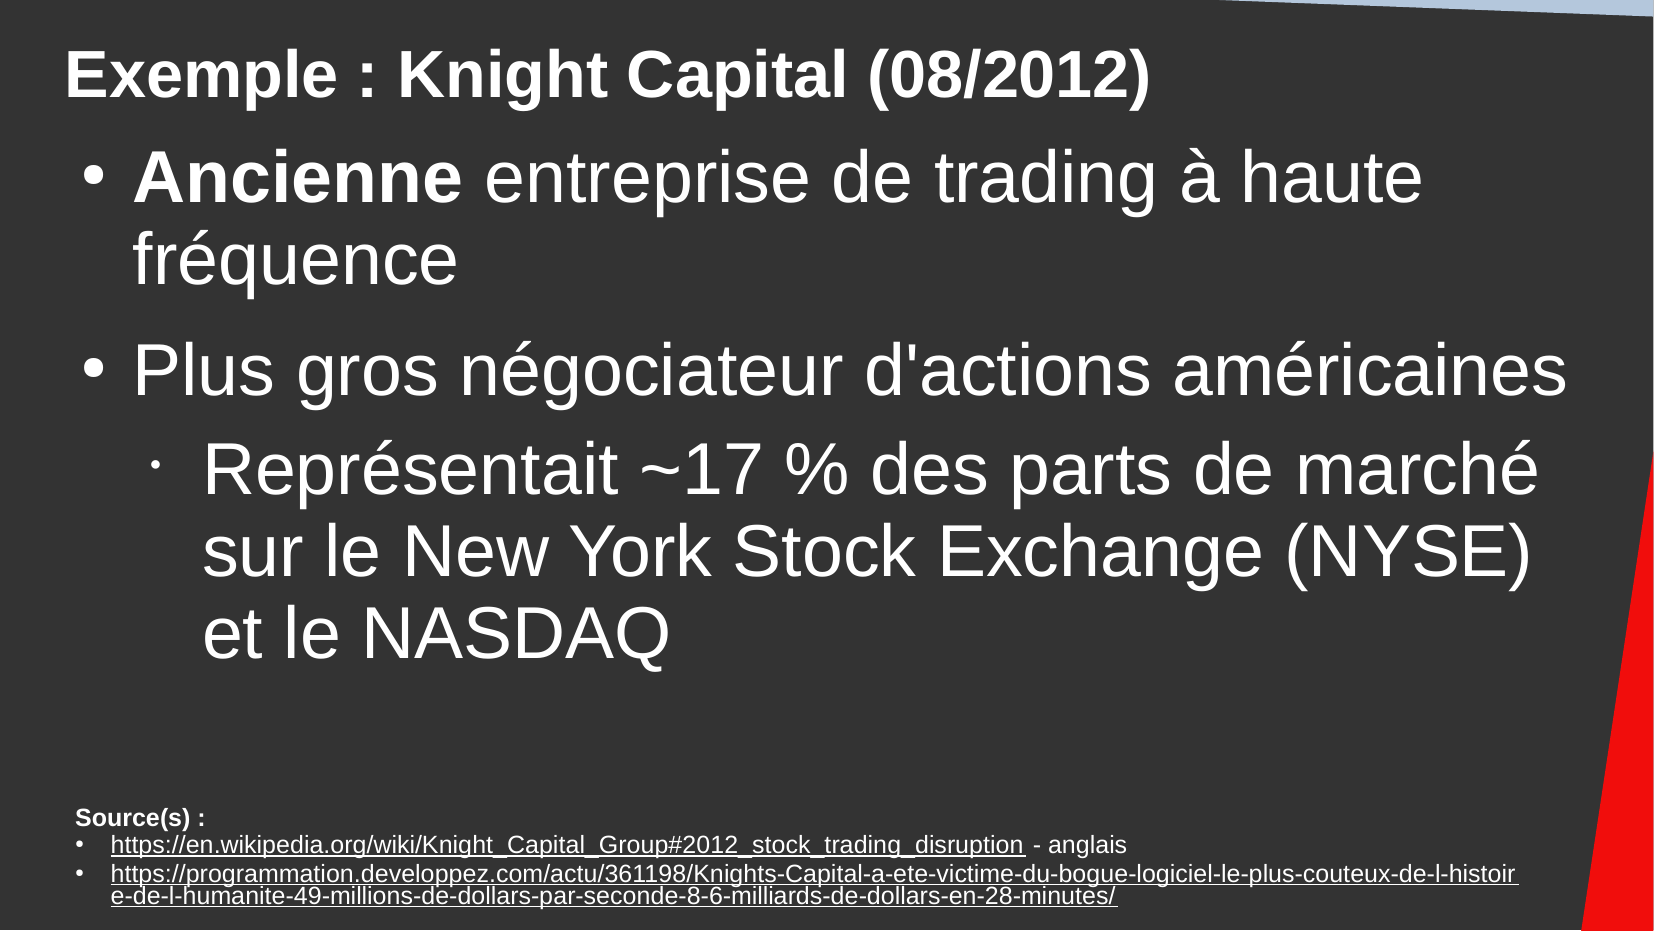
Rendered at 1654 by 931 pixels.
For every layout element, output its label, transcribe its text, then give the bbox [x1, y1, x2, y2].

text_box [1219, 0, 1654, 17]
title Exemple : Knight Capital (08/2012) [64, 37, 1388, 115]
text_box [1581, 447, 1654, 931]
text_box Source(s) : https://en.wikipedia.org/wiki/Knight_Capital_Group#2012_stock_trading_disruption - anglais https://programmation.developpez.com/actu/361198/Knights-Capital-a-ete-victime-du-bogue-logiciel-le-plus-couteux-de-l-histoire-de-l-humanite-49-millions-de-dollars-par-seconde-8-6-milliards-de-dollars-en-28-minutes/ [60, 785, 1546, 895]
list Ancienne entreprise de trading à haute fréquence Plus gros négociateur d'actions américaines Représentait ~17 % des parts de marché sur le New York Stock Exchange (NYSE) et le NASDAQ [63, 135, 1577, 709]
